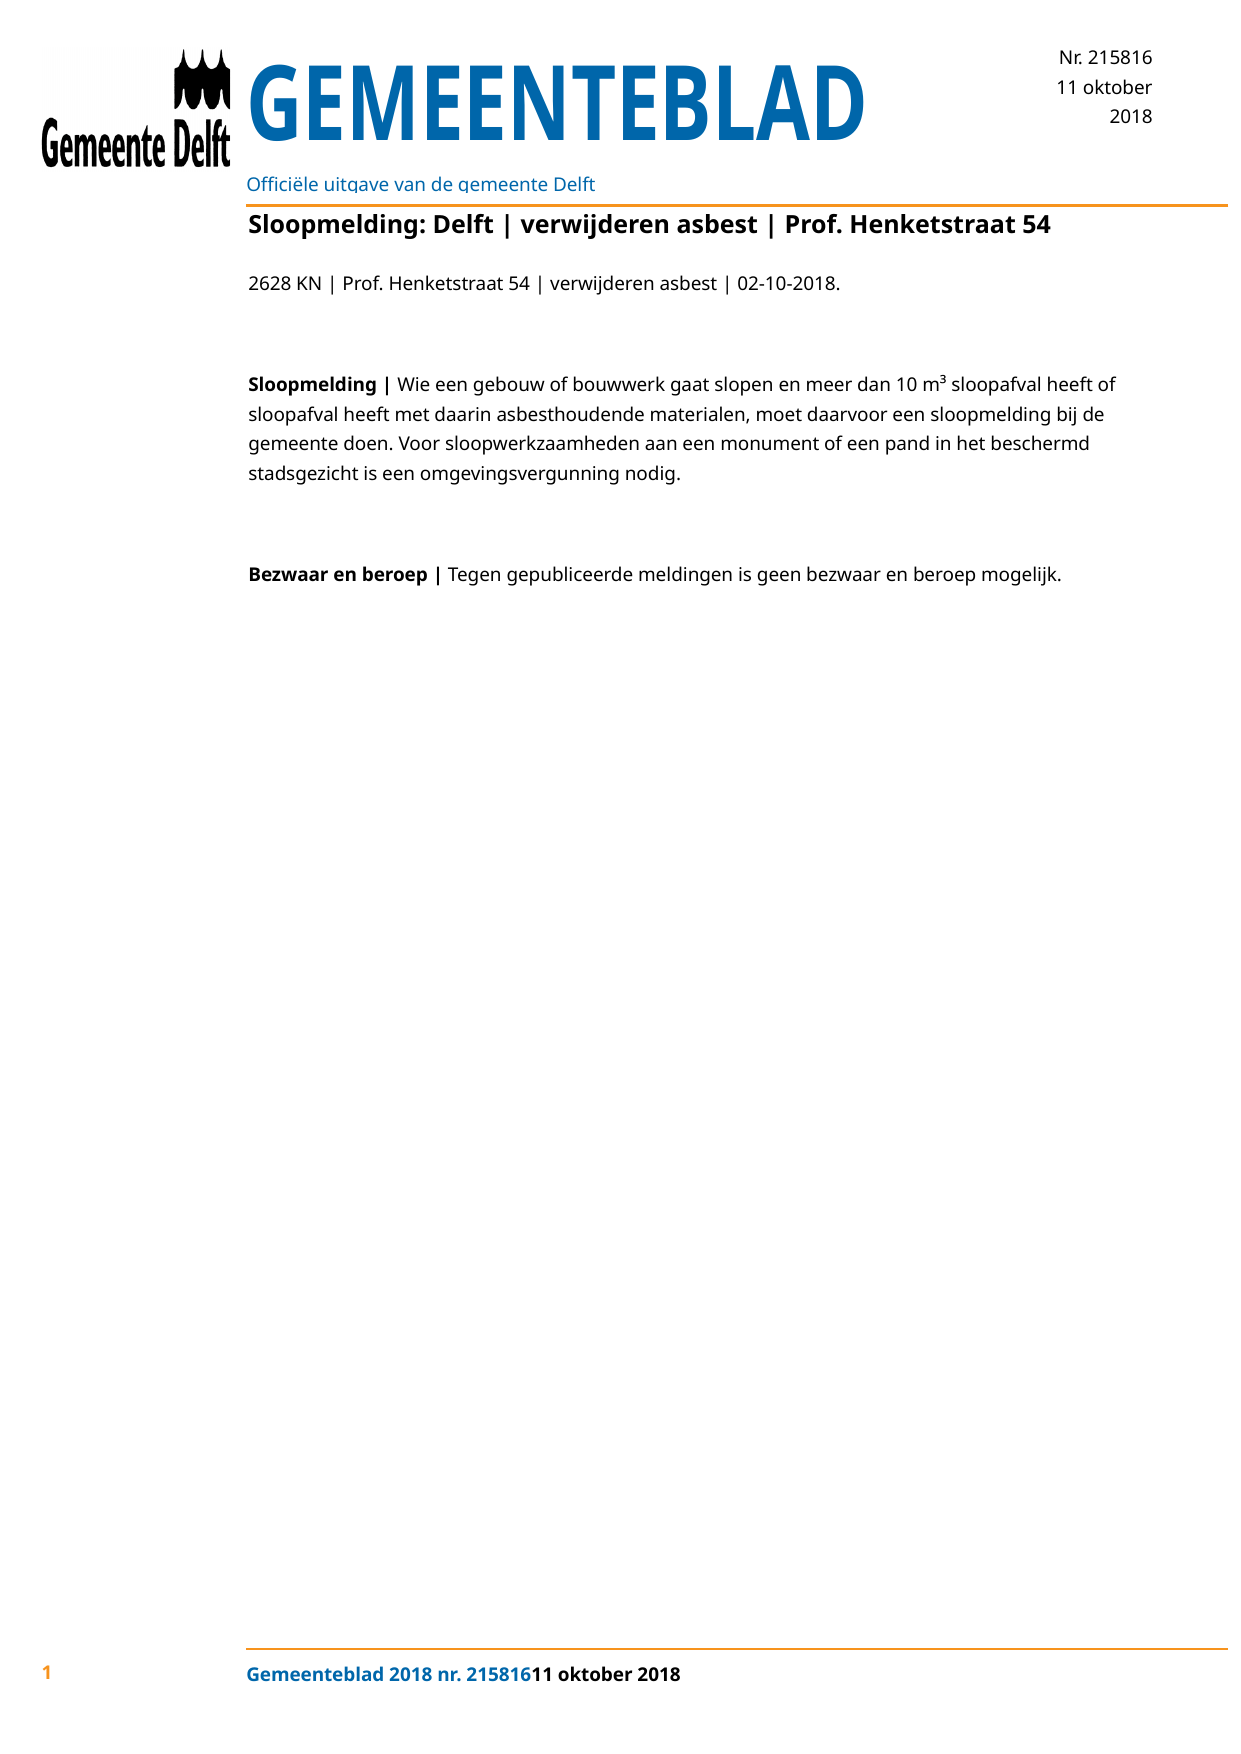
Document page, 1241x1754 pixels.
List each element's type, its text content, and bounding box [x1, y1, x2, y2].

text Bezwaar en beroep | Tegen gepubliceerde meldingen is geen bezwaar en beroep mogelijk. [248, 561, 1152, 586]
text 2628 KN | Prof. Henketstraat 54 | verwijderen asbest | 02-10-2018. [248, 270, 1152, 296]
text Sloopmelding | Wie een gebouw of bouwwerk gaat slopen en meer dan 10 m³ sloopafval heeft of sloopafval heeft met daarin asbesthoudende materialen, moet daarvoor een sloopmelding bij de gemeente doen. Voor sloopwerkzaamheden aan een monument of een pand in het beschermd stadsgezicht is een omgevingsvergunning nodig. [248, 371, 1152, 486]
picture [41, 47, 231, 172]
text Sloopmelding: Delft | verwijderen asbest | Prof. Henketstraat 54 [248, 207, 1152, 241]
